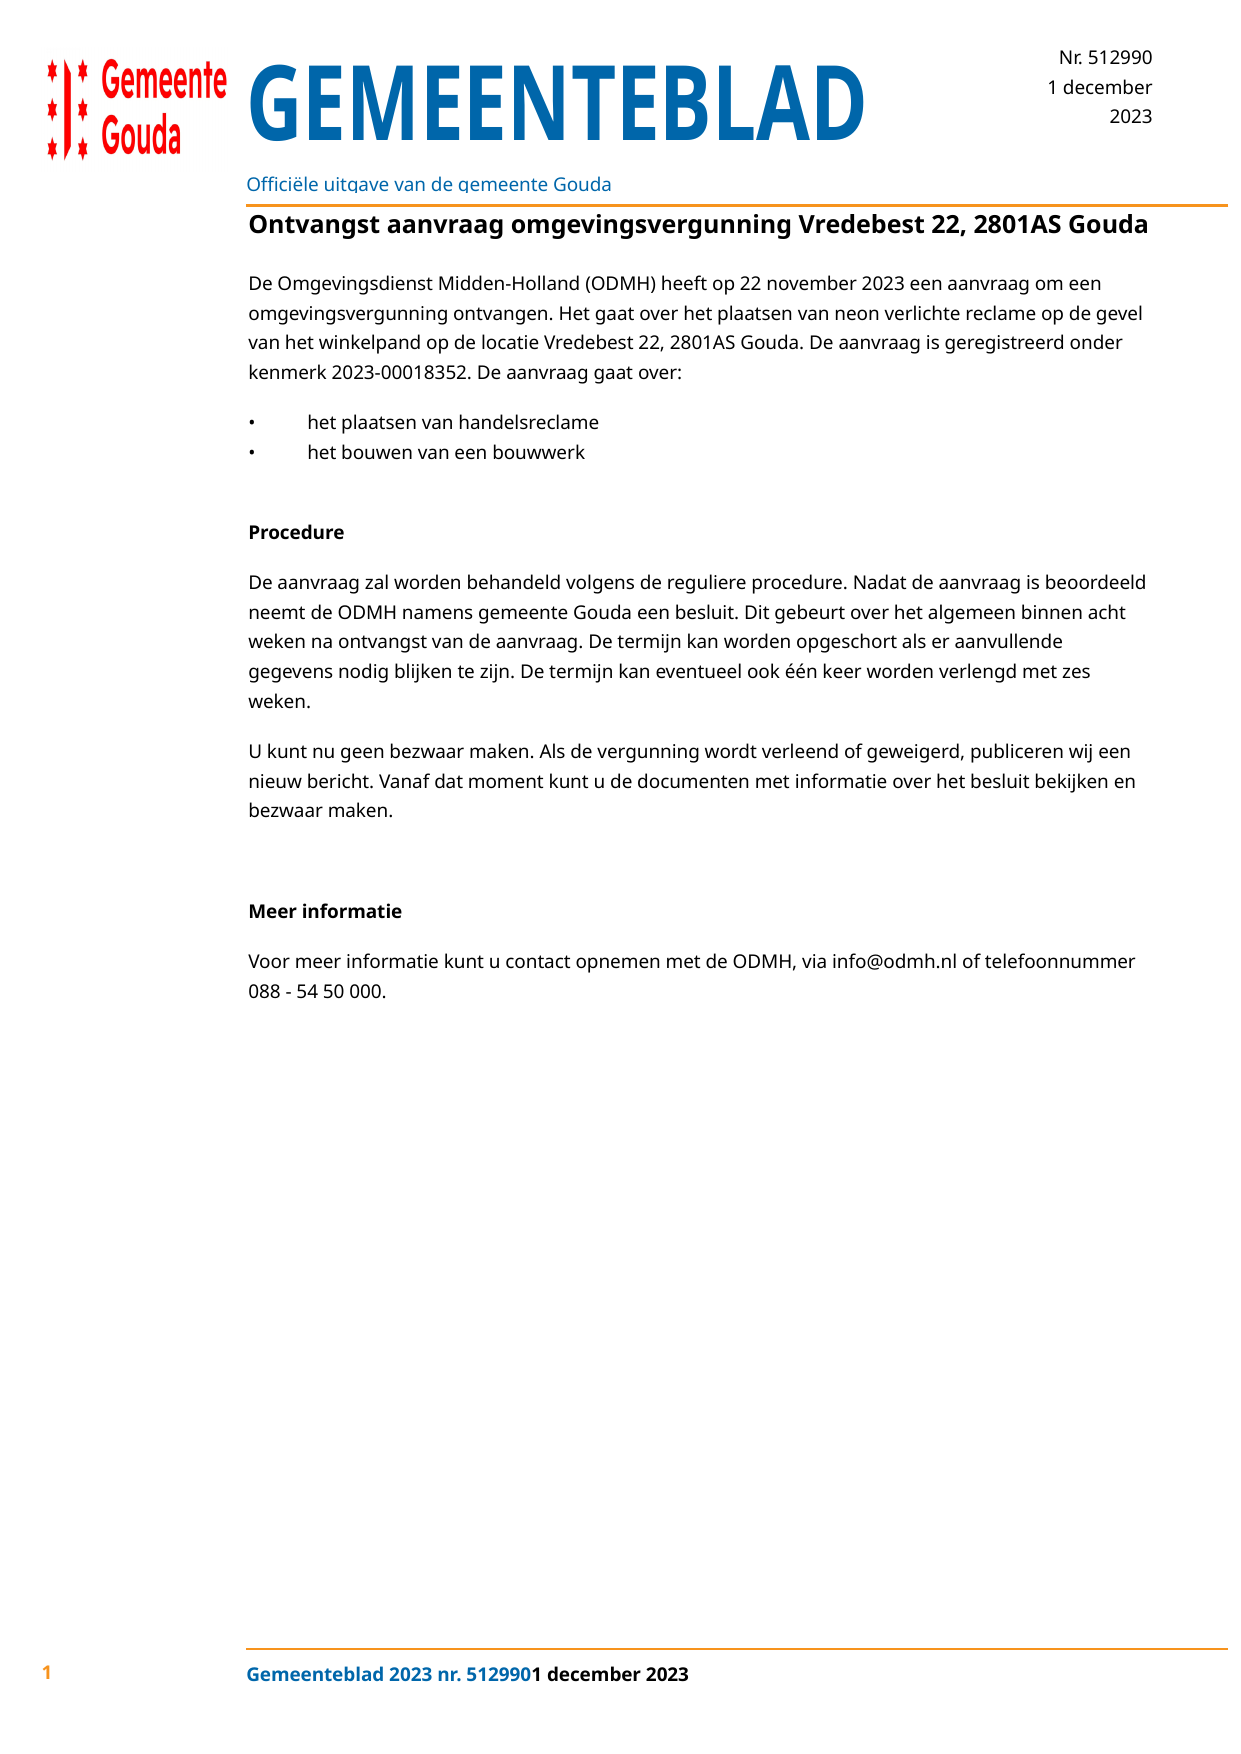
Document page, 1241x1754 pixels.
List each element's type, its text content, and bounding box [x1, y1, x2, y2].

list het bouwen van een bouwwerk [248, 439, 1152, 465]
text De Omgevingsdienst Midden-Holland (ODMH) heeft op 22 november 2023 een aanvraag om een omgevingsvergunning ontvangen. Het gaat over het plaatsen van neon verlichte reclame op de gevel van het winkelpand op de locatie Vredebest 22, 2801AS Gouda. De aanvraag is geregistreerd onder kenmerk 2023-00018352. De aanvraag gaat over: [248, 270, 1152, 385]
picture [41, 47, 231, 172]
text Meer informatie [248, 898, 1152, 924]
text U kunt nu geen bezwaar maken. Als de vergunning wordt verleend of geweigerd, publiceren wij een nieuw bericht. Vanaf dat moment kunt u de documenten met informatie over het besluit bekijken en bezwaar maken. [248, 738, 1152, 823]
text Ontvangst aanvraag omgevingsvergunning Vredebest 22, 2801AS Gouda [248, 207, 1152, 241]
text Procedure [248, 519, 1152, 545]
text Voor meer informatie kunt u contact opnemen met de ODMH, via info@odmh.nl of telefoonnummer 088 - 54 50 000. [248, 949, 1152, 1004]
list het plaatsen van handelsreclame [248, 409, 1152, 435]
text De aanvraag zal worden behandeld volgens de reguliere procedure. Nadat de aanvraag is beoordeeld neemt de ODMH namens gemeente Gouda een besluit. Dit gebeurt over het algemeen binnen acht weken na ontvangst van de aanvraag. De termijn kan worden opgeschort als er aanvullende gegevens nodig blijken te zijn. De termijn kan eventueel ook één keer worden verlengd met zes weken. [248, 569, 1152, 713]
